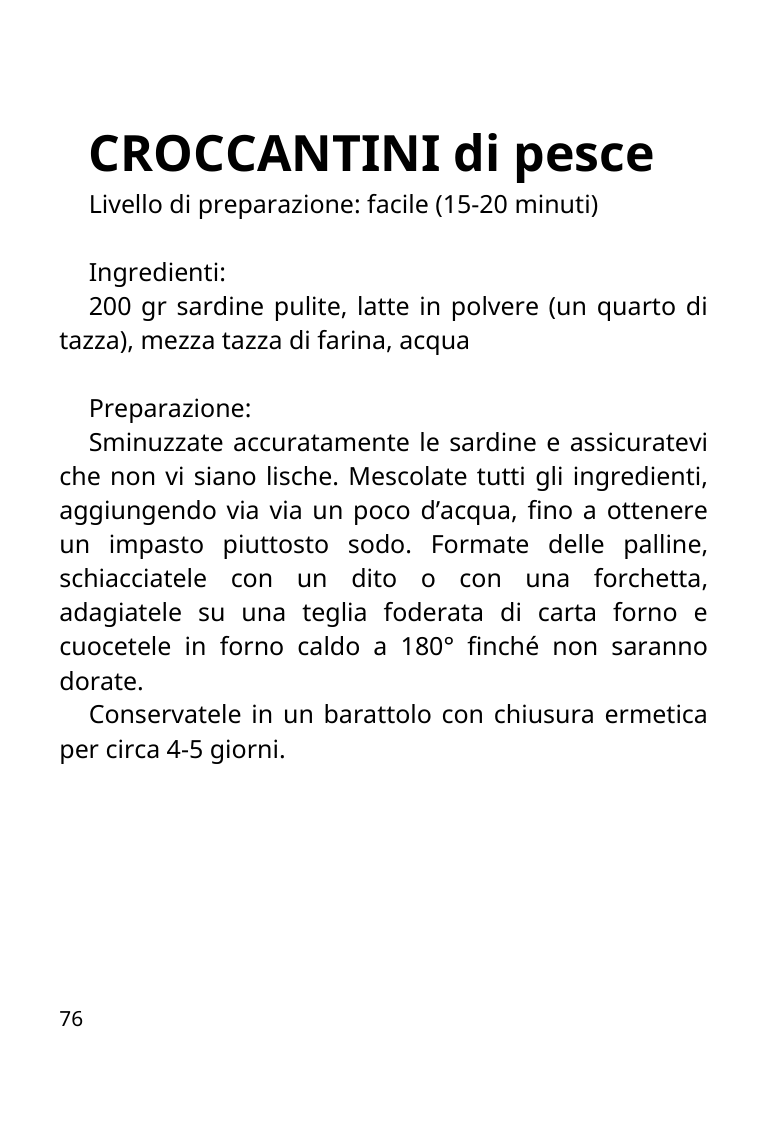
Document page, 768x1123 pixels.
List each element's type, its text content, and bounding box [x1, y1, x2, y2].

text Ingredienti: [59, 254, 709, 288]
text 200 gr sardine pulite, latte in polvere (un quarto di tazza), mezza tazza di farina, acqua [59, 288, 709, 357]
text Conservatele in un barattolo con chiusura ermetica per circa 4-5 giorni. [59, 697, 709, 765]
text Livello di preparazione: facile (15-20 minuti) [59, 186, 709, 220]
text Preparazione: [59, 391, 709, 425]
text Sminuzzate accuratamente le sardine e assicuratevi che non vi siano lische. Mescolate tutti gli ingredienti, aggiungendo via via un poco d’acqua, fino a ottenere un impasto piuttosto sodo. Formate delle palline, schiacciatele con un dito o con una forchetta, adagiatele su una teglia foderata di carta forno e cuocetele in forno caldo a 180° finché non saranno dorate. [59, 425, 709, 697]
subtitle CROCCANTINI di pesce [59, 118, 709, 186]
